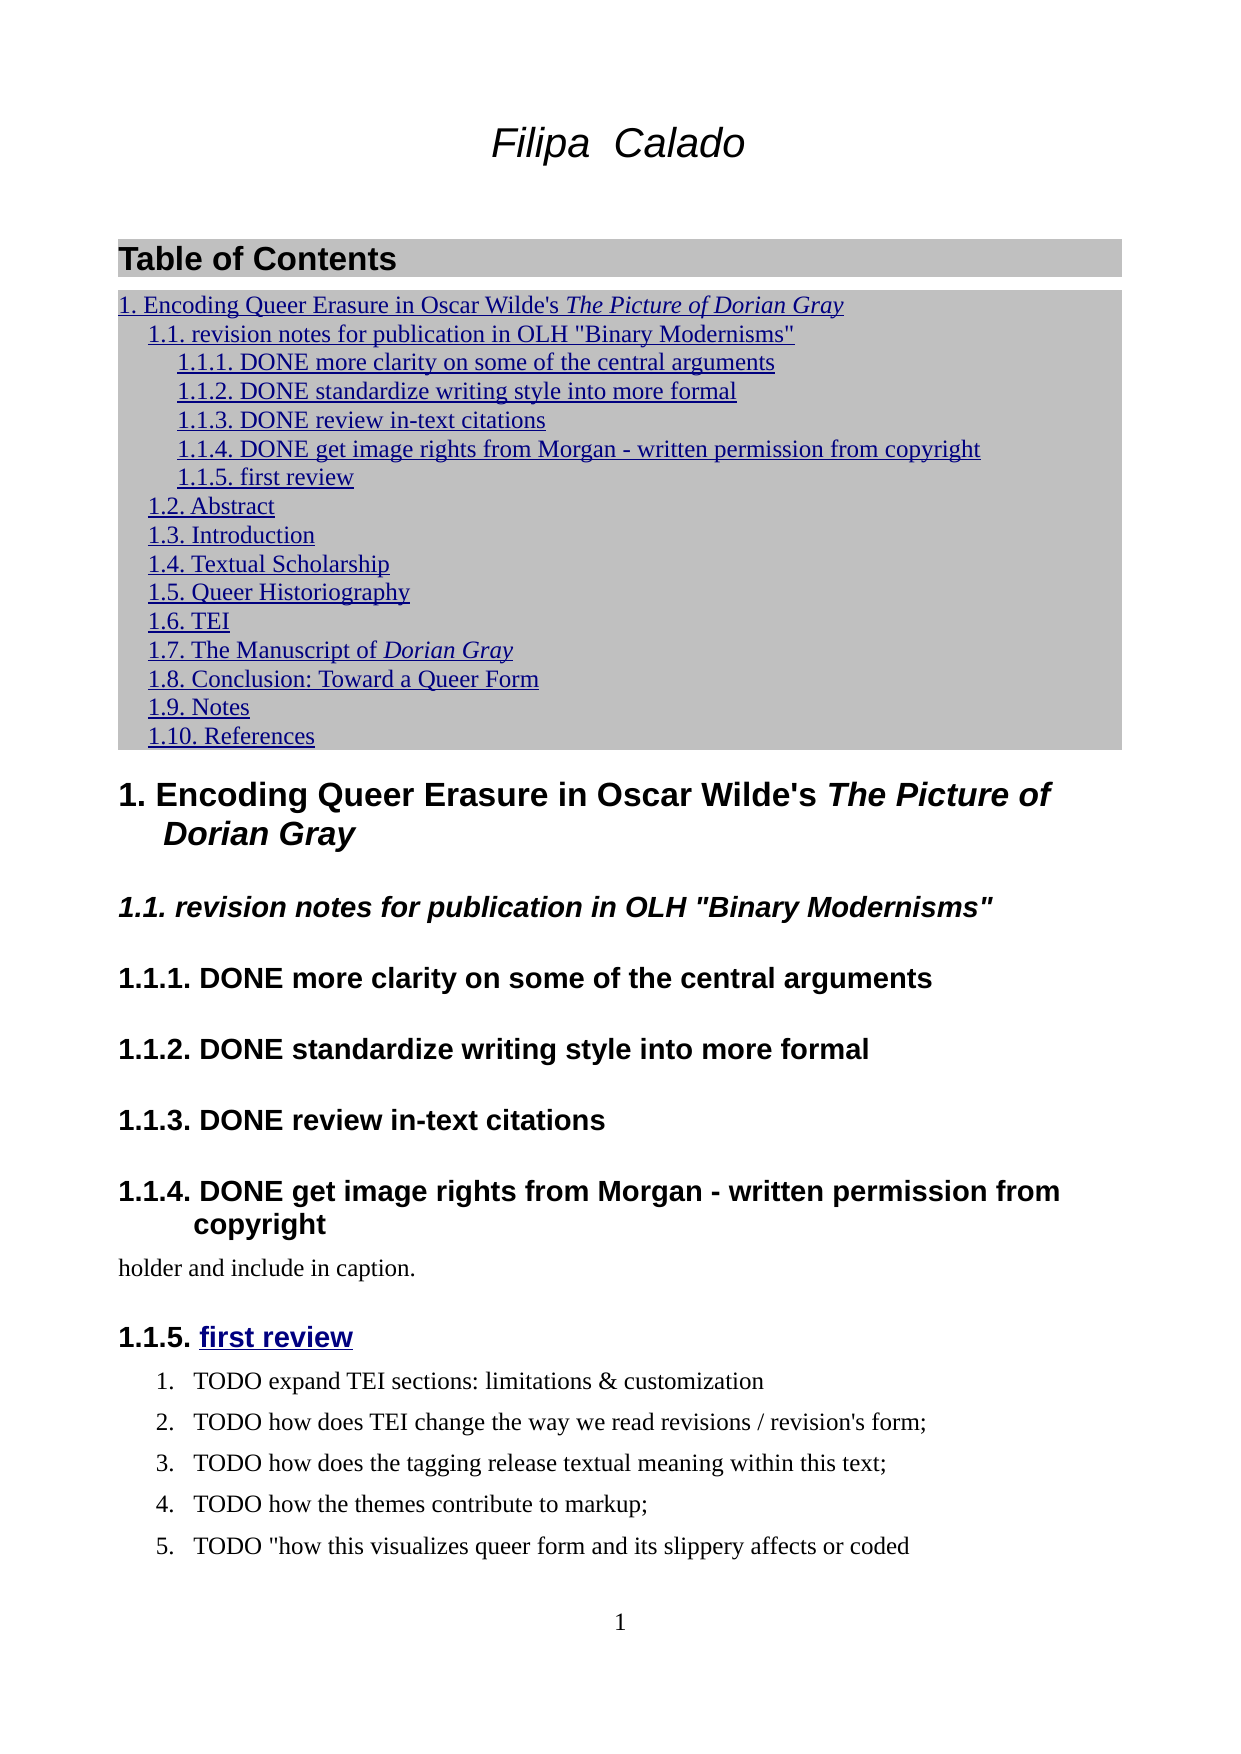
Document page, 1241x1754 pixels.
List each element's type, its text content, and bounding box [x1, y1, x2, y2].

list TODO how does the tagging release textual meaning within this text; [156, 1448, 1122, 1477]
text 1.6. TEI [148, 606, 1122, 635]
subtitle DONE more clarity on some of the central arguments [118, 961, 1122, 994]
text 1. Encoding Queer Erasure in Oscar Wilde's The Picture of Dorian Gray [118, 290, 1122, 319]
subtitle DONE standardize writing style into more formal [118, 1032, 1122, 1065]
list TODO "how this visualizes queer form and its slippery affects or coded [156, 1531, 1122, 1559]
text 1.4. Textual Scholarship [148, 549, 1122, 577]
text 1.9. Notes [148, 692, 1122, 721]
text 1.2. Abstract [148, 491, 1122, 520]
subtitle DONE get image rights from Morgan - written permission from copyright [118, 1174, 1122, 1241]
text 1.1.5. first review [177, 462, 1122, 491]
text 1.7. The Manuscript of Dorian Gray [148, 635, 1122, 664]
list TODO how the themes contribute to markup; [156, 1489, 1122, 1518]
subtitle Encoding Queer Erasure in Oscar Wilde's The Picture of Dorian Gray [118, 775, 1122, 852]
text 1.3. Introduction [148, 520, 1122, 549]
text 1.1. revision notes for publication in OLH "Binary Modernisms" [148, 319, 1122, 347]
subtitle Table of Contents [118, 239, 1122, 277]
subtitle first review [118, 1320, 1122, 1353]
text 1.10. References [148, 721, 1122, 750]
text 1.1.4. DONE get image rights from Morgan - written permission from copyright [177, 434, 1122, 462]
text 1.1.3. DONE review in-text citations [177, 405, 1122, 434]
subtitle DONE review in-text citations [118, 1103, 1122, 1136]
text holder and include in caption. [118, 1253, 1122, 1282]
text 1.1.2. DONE standardize writing style into more formal [177, 376, 1122, 405]
subtitle revision notes for publication in OLH "Binary Modernisms" [118, 890, 1122, 923]
subtitle Filipa Calado [118, 118, 1122, 166]
list TODO how does TEI change the way we read revisions / revision's form; [156, 1407, 1122, 1436]
list TODO expand TEI sections: limitations & customization [156, 1366, 1122, 1394]
text 1.1.1. DONE more clarity on some of the central arguments [177, 347, 1122, 376]
text 1.5. Queer Historiography [148, 577, 1122, 606]
text 1.8. Conclusion: Toward a Queer Form [148, 664, 1122, 692]
